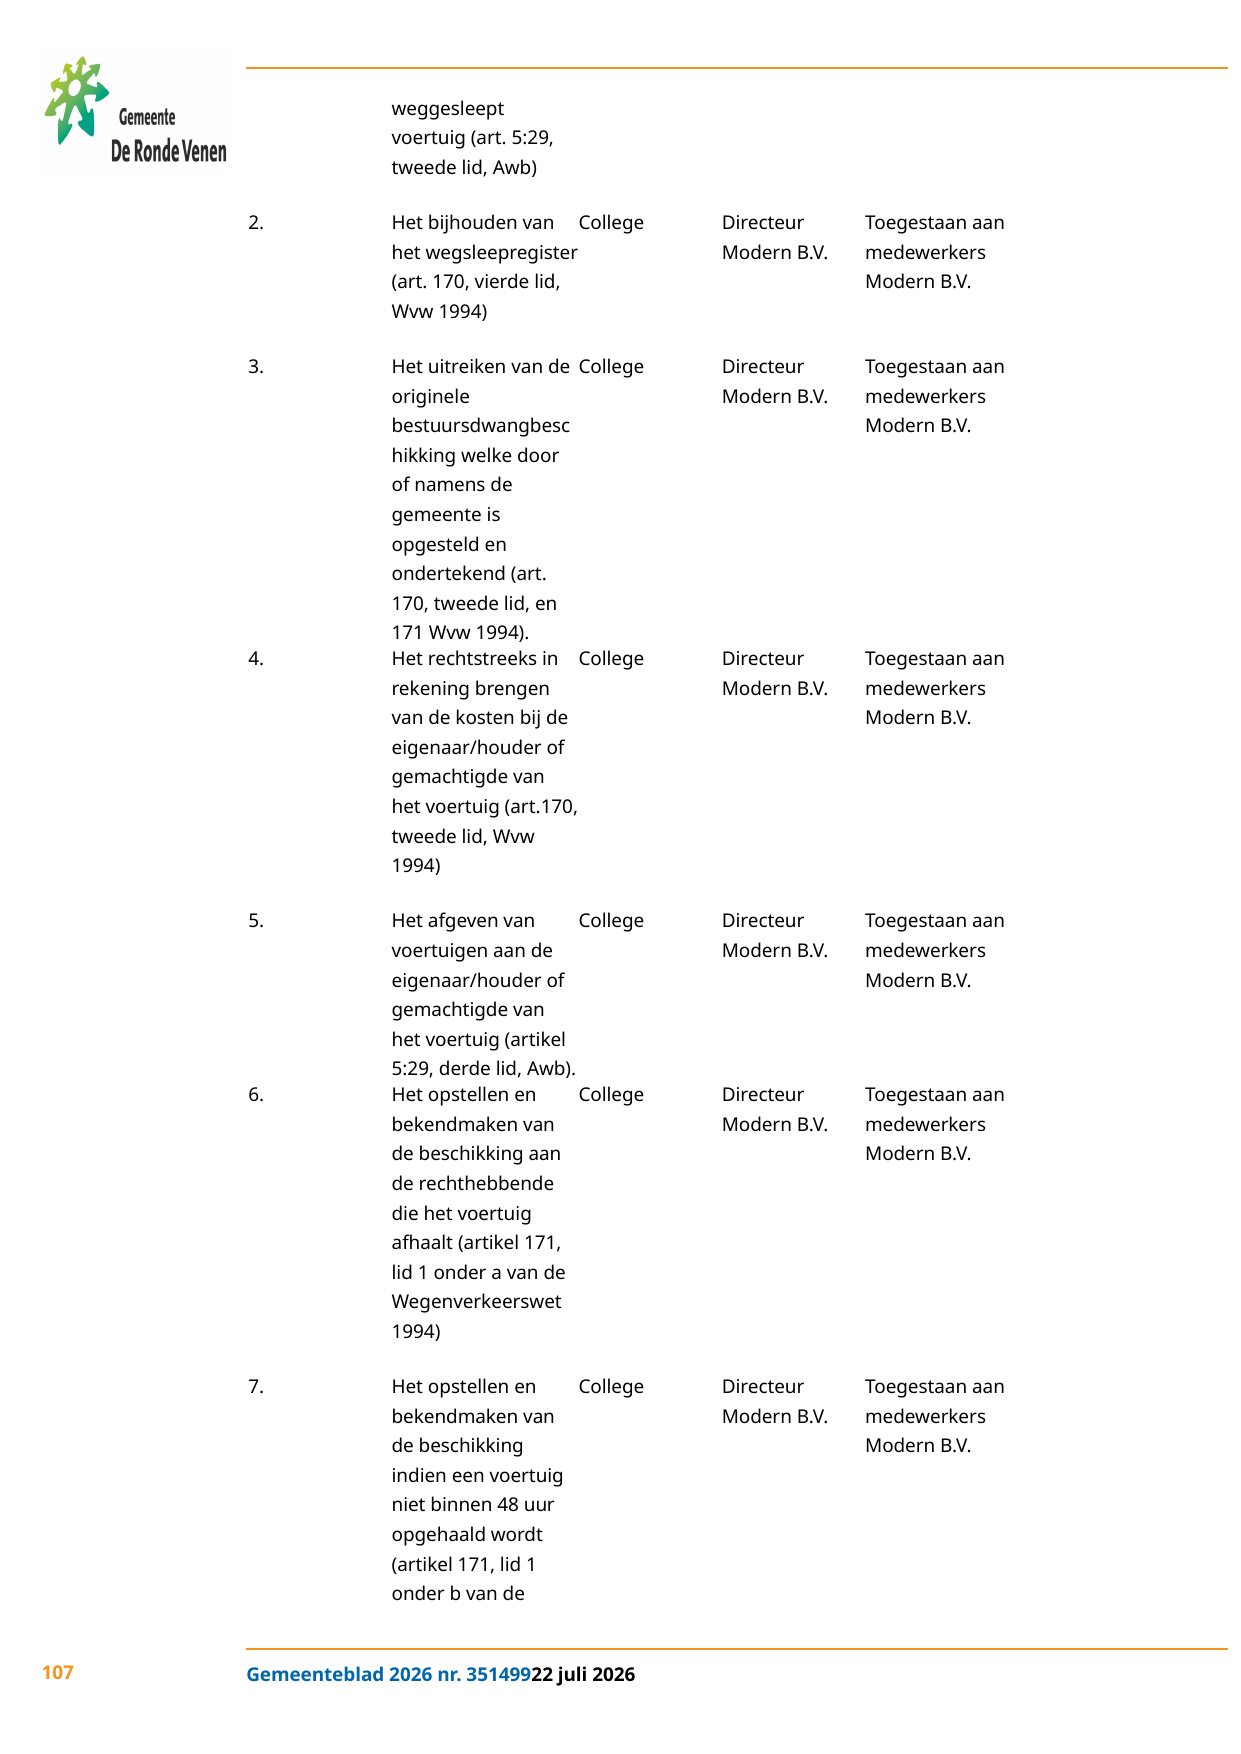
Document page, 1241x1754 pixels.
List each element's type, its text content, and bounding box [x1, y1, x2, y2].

table_cell [1008, 1081, 1152, 1373]
table_cell [1008, 908, 1152, 1081]
table_cell Directeur Modern B.V. [722, 1081, 865, 1373]
table_cell 5. [248, 908, 391, 1081]
table_cell Toegestaan aan medewerkers Modern B.V. [865, 908, 1008, 1081]
picture [41, 47, 231, 172]
table_cell Toegestaan aan medewerkers Modern B.V. [865, 353, 1008, 645]
table_cell College [578, 209, 722, 353]
table_cell [1008, 645, 1152, 908]
table_cell Het afgeven van voertuigen aan de eigenaar/houder of gemachtigde van het voertuig (artikel 5:29, derde lid, Awb). [391, 908, 578, 1081]
table_cell Het opstellen en bekendmaken van de beschikking indien een voertuig niet binnen 48 uur opgehaald wordt (artikel 171, lid 1 onder b van de [391, 1373, 578, 1606]
table_cell [1008, 95, 1152, 209]
table_cell [578, 95, 722, 209]
table_cell College [578, 1373, 722, 1606]
table_cell College [578, 353, 722, 645]
table_cell Het uitreiken van de originele bestuursdwangbeschikking welke door of namens de gemeente is opgesteld en ondertekend (art. 170, tweede lid, en 171 Wvw 1994). [391, 353, 578, 645]
table_cell [865, 95, 1008, 209]
table_cell Toegestaan aan medewerkers Modern B.V. [865, 1081, 1008, 1373]
table_cell [1008, 353, 1152, 645]
table_cell weggesleept voertuig (art. 5:29, tweede lid, Awb) [391, 95, 578, 209]
table_cell College [578, 908, 722, 1081]
table_cell College [578, 645, 722, 908]
table_cell [722, 95, 865, 209]
table_cell [1008, 1373, 1152, 1606]
table_cell 6. [248, 1081, 391, 1373]
table_cell Het rechtstreeks in rekening brengen van de kosten bij de eigenaar/houder of gemachtigde van het voertuig (art.170, tweede lid, Wvw 1994) [391, 645, 578, 908]
table_cell Toegestaan aan medewerkers Modern B.V. [865, 645, 1008, 908]
table_cell [1008, 209, 1152, 353]
table_cell 3. [248, 353, 391, 645]
table_cell Directeur Modern B.V. [722, 908, 865, 1081]
table_cell Directeur Modern B.V. [722, 353, 865, 645]
table_cell Het bijhouden van het wegsleepregister (art. 170, vierde lid, Wvw 1994) [391, 209, 578, 353]
table_cell 7. [248, 1373, 391, 1606]
table_cell Toegestaan aan medewerkers Modern B.V. [865, 1373, 1008, 1606]
table_cell Toegestaan aan medewerkers Modern B.V. [865, 209, 1008, 353]
table_cell College [578, 1081, 722, 1373]
table_cell [248, 95, 391, 209]
table_cell Directeur Modern B.V. [722, 1373, 865, 1606]
table_cell Directeur Modern B.V. [722, 209, 865, 353]
table_cell 4. [248, 645, 391, 908]
table_cell 2. [248, 209, 391, 353]
table_cell Directeur Modern B.V. [722, 645, 865, 908]
table_cell Het opstellen en bekendmaken van de beschikking aan de rechthebbende die het voertuig afhaalt (artikel 171, lid 1 onder a van de Wegenverkeerswet 1994) [391, 1081, 578, 1373]
